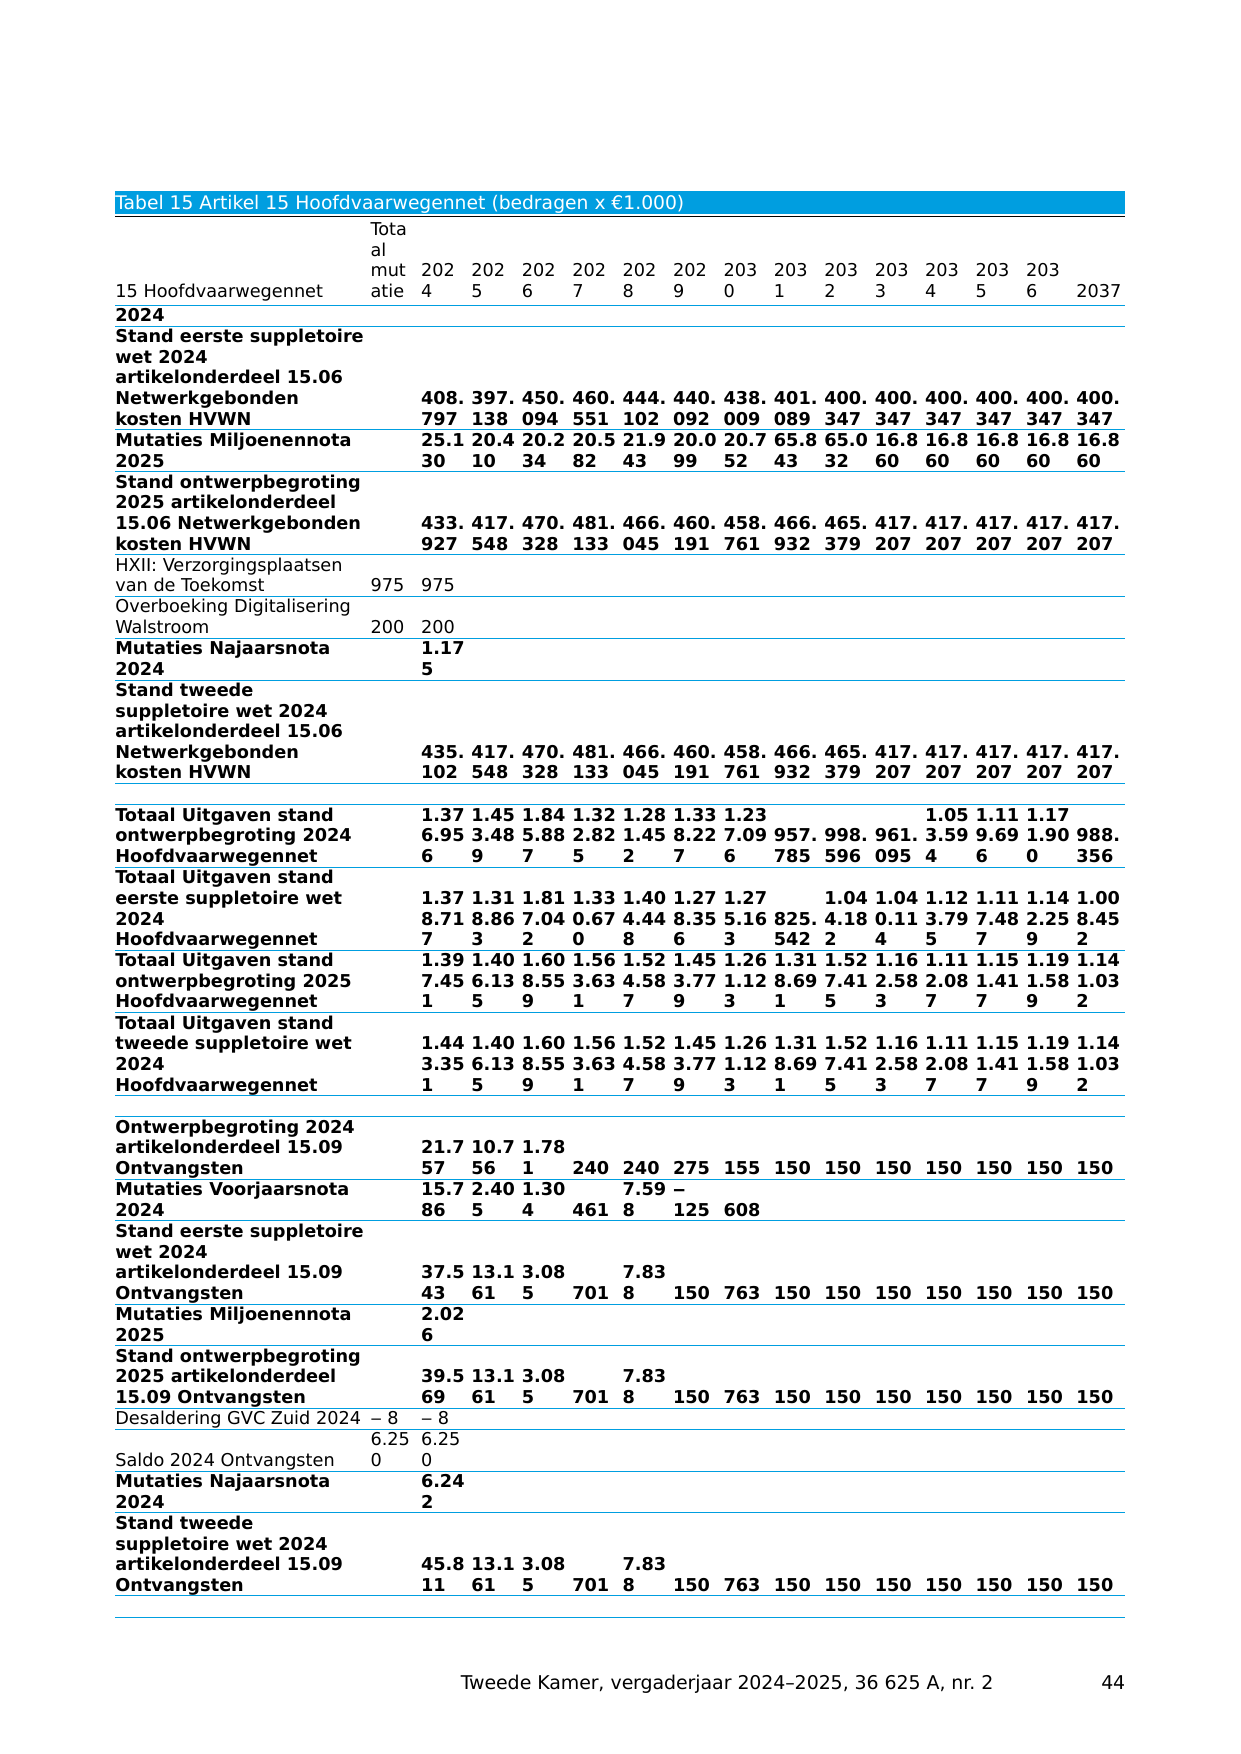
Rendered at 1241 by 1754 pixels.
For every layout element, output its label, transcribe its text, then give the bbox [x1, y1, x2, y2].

table_cell [771, 1096, 821, 1116]
table_cell [418, 784, 468, 804]
table_cell [368, 1096, 418, 1116]
table_cell 150 [771, 1117, 821, 1179]
table_cell 2.405 [468, 1180, 519, 1220]
table_cell 150 [922, 1513, 972, 1595]
table_cell Overboeking Digitalisering Walstroom [115, 597, 367, 638]
table_cell 1.053.594 [922, 805, 972, 867]
table_cell 481.133 [569, 681, 619, 783]
table_cell 444.102 [620, 327, 670, 429]
table_cell [368, 868, 418, 950]
table_cell 2024 [115, 306, 367, 326]
table_cell 150 [1023, 1346, 1073, 1408]
table_cell [468, 1430, 519, 1471]
table_cell [821, 784, 872, 804]
table_cell 1.112.087 [922, 1013, 972, 1095]
table_cell [519, 597, 569, 638]
table_cell [368, 1117, 418, 1179]
table_cell 408.797 [418, 327, 468, 429]
table_cell 701 [569, 1346, 619, 1408]
table_cell 3.085 [519, 1513, 569, 1595]
table_cell 13.161 [468, 1346, 519, 1408]
table_cell 1.318.691 [771, 951, 821, 1012]
table_cell 1.171.900 [1023, 805, 1073, 867]
table_cell 1.112.087 [922, 951, 972, 1012]
table_cell [821, 1596, 872, 1616]
table_cell 400.347 [973, 327, 1023, 429]
table_cell 1.175 [418, 639, 468, 679]
table_cell 7.838 [620, 1346, 670, 1408]
table_cell 65.032 [821, 430, 872, 471]
table_cell [670, 1305, 720, 1345]
table_cell [1073, 1096, 1125, 1116]
table_cell 150 [1073, 1346, 1125, 1408]
table_cell 1.275.163 [720, 868, 771, 950]
table_cell 763 [720, 1513, 771, 1595]
table_cell 155 [720, 1117, 771, 1179]
table_cell [771, 555, 821, 596]
table_cell [1073, 1409, 1125, 1429]
table_cell 1.453.779 [670, 951, 720, 1012]
table_cell [771, 597, 821, 638]
table_cell [569, 639, 619, 679]
table_cell [922, 1472, 972, 1512]
table_cell [872, 597, 922, 638]
table_cell [368, 805, 418, 867]
table_cell [468, 1409, 519, 1429]
table_cell [872, 306, 922, 326]
table_cell [368, 430, 418, 471]
table_cell [973, 784, 1023, 804]
table_cell [821, 1430, 872, 1471]
table_cell [1023, 597, 1073, 638]
table_cell 460.191 [670, 681, 720, 783]
table_cell [468, 1596, 519, 1616]
table_cell 150 [1073, 1513, 1125, 1595]
table_cell 15 Hoofdvaarwegennet [115, 217, 367, 304]
table_cell Totaal Uitgaven stand ontwerpbegroting 2024 Hoofdvaarwegennet [115, 805, 367, 867]
table_cell 461 [569, 1180, 619, 1220]
table_cell 2.026 [418, 1305, 468, 1345]
table_cell [973, 1430, 1023, 1471]
table_cell [720, 597, 771, 638]
table_cell 458.761 [720, 472, 771, 554]
table_cell 37.543 [418, 1221, 468, 1303]
table_cell 1.453.489 [468, 805, 519, 867]
table_cell [771, 639, 821, 679]
table_cell 433.927 [418, 472, 468, 554]
table_cell [720, 1596, 771, 1616]
table_cell 1.123.795 [922, 868, 972, 950]
table_cell [1073, 306, 1125, 326]
table_cell 150 [872, 1346, 922, 1408]
table_cell [922, 1096, 972, 1116]
table_cell [620, 306, 670, 326]
table_cell [821, 1472, 872, 1512]
table_cell [771, 1409, 821, 1429]
table_cell [973, 306, 1023, 326]
table_cell 1.845.887 [519, 805, 569, 867]
table_cell 150 [771, 1221, 821, 1303]
table_cell [720, 1096, 771, 1116]
table_cell [368, 1596, 418, 1616]
table_cell 7.598 [620, 1180, 670, 1220]
table_cell 150 [973, 1221, 1023, 1303]
table_cell 401.089 [771, 327, 821, 429]
table_cell [973, 1305, 1023, 1345]
table_cell 150 [670, 1346, 720, 1408]
table_cell 1.524.587 [620, 951, 670, 1012]
table_cell 2032 [821, 217, 872, 304]
table_cell [922, 1180, 972, 1220]
table_cell [720, 639, 771, 679]
table_cell 466.045 [620, 472, 670, 554]
table_cell 1.524.587 [620, 1013, 670, 1095]
table_cell 701 [569, 1513, 619, 1595]
table_cell [973, 555, 1023, 596]
table_cell 1.781 [519, 1117, 569, 1179]
table_cell 1.162.583 [872, 1013, 922, 1095]
table_cell [771, 1430, 821, 1471]
table_cell 400.347 [821, 327, 872, 429]
table_cell [670, 1430, 720, 1471]
table_cell [368, 1013, 418, 1095]
table_cell 460.191 [670, 472, 720, 554]
table_cell 16.860 [872, 430, 922, 471]
table_cell [973, 1472, 1023, 1512]
table_cell 2033 [872, 217, 922, 304]
table_cell 7.838 [620, 1513, 670, 1595]
table_cell [922, 784, 972, 804]
table_cell [872, 1472, 922, 1512]
table_cell [519, 1305, 569, 1345]
table_cell [620, 1472, 670, 1512]
table_cell ‒ 125 [670, 1180, 720, 1220]
table_cell 1.044.182 [821, 868, 872, 950]
table_cell [620, 1409, 670, 1429]
table_cell [368, 472, 418, 554]
table_cell [569, 597, 619, 638]
table_cell Stand eerste suppletoire wet 2024 artikelonderdeel 15.09 Ontvangsten [115, 1221, 367, 1303]
table_cell Mutaties Voorjaarsnota 2024 [115, 1180, 367, 1220]
table_cell 150 [771, 1346, 821, 1408]
table_cell HXII: Verzorgingsplaatsen van de Toekomst [115, 555, 367, 596]
table_cell [620, 1096, 670, 1116]
table_cell Mutaties Miljoenennota 2025 [115, 1305, 367, 1345]
table_cell Totaal Uitgaven stand ontwerpbegroting 2025 Hoofdvaarwegennet [115, 951, 367, 1012]
table_cell [468, 784, 519, 804]
table_cell [519, 639, 569, 679]
table_cell [670, 1409, 720, 1429]
table_cell [720, 1430, 771, 1471]
table_cell 2029 [670, 217, 720, 304]
table_cell 2036 [1023, 217, 1073, 304]
table_cell 1.527.415 [821, 1013, 872, 1095]
table_cell [569, 555, 619, 596]
table_cell 400.347 [872, 327, 922, 429]
table_cell 435.102 [418, 681, 468, 783]
table_cell [569, 784, 619, 804]
table_cell [569, 1305, 619, 1345]
table_cell [519, 784, 569, 804]
table_cell [368, 1472, 418, 1512]
table_cell [620, 1430, 670, 1471]
table_cell [468, 597, 519, 638]
table_cell 417.207 [1073, 472, 1125, 554]
table_cell 150 [1023, 1513, 1073, 1595]
table_cell 2037 [1073, 217, 1125, 304]
table_cell [569, 306, 619, 326]
table_cell 3.085 [519, 1221, 569, 1303]
table_cell 400.347 [922, 327, 972, 429]
table_cell [368, 951, 418, 1012]
table_cell [368, 306, 418, 326]
table_cell 150 [1023, 1117, 1073, 1179]
table_cell 25.130 [418, 430, 468, 471]
table_cell 470.328 [519, 472, 569, 554]
table_cell [368, 1346, 418, 1408]
table_cell [771, 1180, 821, 1220]
table_cell [620, 1305, 670, 1345]
table_cell [720, 555, 771, 596]
table_cell [670, 639, 720, 679]
table_cell [468, 555, 519, 596]
table_cell [620, 1596, 670, 1616]
table_cell [115, 1596, 367, 1616]
table_cell 458.761 [720, 681, 771, 783]
table_cell [368, 784, 418, 804]
table_cell Stand tweede suppletoire wet 2024 artikelonderdeel 15.06 Netwerkgebonden kosten HVWN [115, 681, 367, 783]
table_cell 417.207 [872, 681, 922, 783]
table_cell 150 [821, 1221, 872, 1303]
table_cell [569, 1096, 619, 1116]
table_cell 466.045 [620, 681, 670, 783]
table_cell 460.551 [569, 327, 619, 429]
table_cell 150 [922, 1117, 972, 1179]
table_cell 1.608.559 [519, 951, 569, 1012]
table_cell [922, 1305, 972, 1345]
table_cell [1023, 639, 1073, 679]
table_cell Mutaties Najaarsnota 2024 [115, 1472, 367, 1512]
table_cell [872, 555, 922, 596]
table_cell [720, 1409, 771, 1429]
table_cell [368, 639, 418, 679]
table_cell 1.527.415 [821, 951, 872, 1012]
table_cell 240 [620, 1117, 670, 1179]
table_cell 2028 [620, 217, 670, 304]
table_cell [368, 327, 418, 429]
table_cell Stand ontwerpbegroting 2025 artikelonderdeel 15.09 Ontvangsten [115, 1346, 367, 1408]
table_cell 1.151.417 [973, 951, 1023, 1012]
table_cell [872, 1096, 922, 1116]
table_cell [519, 1409, 569, 1429]
table_cell [468, 1096, 519, 1116]
table_cell 6.250 [418, 1430, 468, 1471]
table_cell 2031 [771, 217, 821, 304]
table_cell 21.943 [620, 430, 670, 471]
table_cell [1023, 1472, 1073, 1512]
table_cell [771, 1472, 821, 1512]
table_cell [418, 1596, 468, 1616]
table_cell 240 [569, 1117, 619, 1179]
table_cell 150 [973, 1117, 1023, 1179]
table_cell [1023, 1430, 1073, 1471]
table_cell 1.406.135 [468, 1013, 519, 1095]
table_cell [1023, 1596, 1073, 1616]
table_cell [821, 555, 872, 596]
table_cell 1.141.032 [1073, 951, 1125, 1012]
table_cell 1.261.123 [720, 951, 771, 1012]
table_cell 1.322.825 [569, 805, 619, 867]
table_cell 6.250 [368, 1430, 418, 1471]
table_cell 2034 [922, 217, 972, 304]
table_cell 1.162.583 [872, 951, 922, 1012]
table_cell 1.117.487 [973, 868, 1023, 950]
table_cell Stand ontwerpbegroting 2025 artikelonderdeel 15.06 Netwerkgebonden kosten HVWN [115, 472, 367, 554]
table_cell [973, 1096, 1023, 1116]
table_cell [468, 639, 519, 679]
table_cell 417.207 [1023, 472, 1073, 554]
table_cell 1.376.956 [418, 805, 468, 867]
table_cell 1.406.135 [468, 951, 519, 1012]
table_cell 200 [418, 597, 468, 638]
table_cell [620, 784, 670, 804]
table_cell 150 [821, 1513, 872, 1595]
table_cell 465.379 [821, 472, 872, 554]
table_cell 1.608.559 [519, 1013, 569, 1095]
table_cell 150 [821, 1117, 872, 1179]
table_cell 1.151.417 [973, 1013, 1023, 1095]
table_cell 1.008.452 [1073, 868, 1125, 950]
table_cell [519, 555, 569, 596]
table_cell 417.207 [872, 472, 922, 554]
table_cell 417.207 [922, 472, 972, 554]
table_cell [973, 1409, 1023, 1429]
table_cell 150 [821, 1346, 872, 1408]
table_cell 1.040.114 [872, 868, 922, 950]
table_cell [720, 1472, 771, 1512]
table_cell [519, 1472, 569, 1512]
table_cell [922, 1596, 972, 1616]
table_cell [418, 306, 468, 326]
table_cell 150 [1073, 1117, 1125, 1179]
table_cell Mutaties Najaarsnota 2024 [115, 639, 367, 679]
table_cell 20.234 [519, 430, 569, 471]
table_cell [821, 306, 872, 326]
table_cell [670, 306, 720, 326]
table_cell ‒ 8 [418, 1409, 468, 1429]
table_cell [872, 639, 922, 679]
table_cell 975 [368, 555, 418, 596]
table_cell 7.838 [620, 1221, 670, 1303]
table_cell [771, 1596, 821, 1616]
table_cell 998.596 [821, 805, 872, 867]
table_cell 466.932 [771, 472, 821, 554]
table_cell Totaal mutatie [368, 217, 418, 304]
table_cell [821, 1305, 872, 1345]
table_cell [922, 597, 972, 638]
table_cell [115, 1096, 367, 1116]
table_cell [1073, 1596, 1125, 1616]
table_cell 20.752 [720, 430, 771, 471]
table_cell Desaldering GVC Zuid 2024 [115, 1409, 367, 1429]
table_cell 481.133 [569, 472, 619, 554]
table_cell 1.191.589 [1023, 1013, 1073, 1095]
table_cell 150 [670, 1513, 720, 1595]
table_cell [821, 1409, 872, 1429]
table_cell 1.817.042 [519, 868, 569, 950]
table_cell 16.860 [973, 430, 1023, 471]
table_cell [519, 1430, 569, 1471]
table_cell [368, 681, 418, 783]
table_cell 397.138 [468, 327, 519, 429]
table_cell Mutaties Miljoenennota 2025 [115, 430, 367, 471]
table_cell 417.207 [922, 681, 972, 783]
table_cell 16.860 [1023, 430, 1073, 471]
table_cell 13.161 [468, 1513, 519, 1595]
table_cell [670, 555, 720, 596]
table_cell 20.099 [670, 430, 720, 471]
table_cell 20.582 [569, 430, 619, 471]
table_cell [1023, 555, 1073, 596]
table_cell 150 [872, 1513, 922, 1595]
table_cell [821, 639, 872, 679]
table_cell [368, 1305, 418, 1345]
table_cell 150 [1023, 1221, 1073, 1303]
table_cell 1.191.589 [1023, 951, 1073, 1012]
table_cell [519, 1096, 569, 1116]
table_cell [973, 1180, 1023, 1220]
table_cell [821, 1096, 872, 1116]
table_cell 1.318.863 [468, 868, 519, 950]
table_cell 825.542 [771, 868, 821, 950]
table_cell 1.318.691 [771, 1013, 821, 1095]
table_cell [1023, 1409, 1073, 1429]
table_cell Ontwerpbegroting 2024 artikelonderdeel 15.09 Ontvangsten [115, 1117, 367, 1179]
table_cell Totaal Uitgaven stand eerste suppletoire wet 2024 Hoofdvaarwegennet [115, 868, 367, 950]
table_cell 466.932 [771, 681, 821, 783]
table_cell 763 [720, 1346, 771, 1408]
table_cell 65.843 [771, 430, 821, 471]
table_cell [1023, 306, 1073, 326]
table_cell ‒ 8 [368, 1409, 418, 1429]
table_cell 1.404.448 [620, 868, 670, 950]
table_cell [872, 1430, 922, 1471]
table_cell [620, 639, 670, 679]
table_cell 15.786 [418, 1180, 468, 1220]
table_cell 1.453.779 [670, 1013, 720, 1095]
table_cell 975 [418, 555, 468, 596]
table_cell [468, 1472, 519, 1512]
table_cell [1073, 597, 1125, 638]
table_cell [569, 1596, 619, 1616]
table_cell [519, 1596, 569, 1616]
table_cell 1.278.356 [670, 868, 720, 950]
table_cell Stand tweede suppletoire wet 2024 artikelonderdeel 15.09 Ontvangsten [115, 1513, 367, 1595]
table_cell [1073, 639, 1125, 679]
table_cell 16.860 [922, 430, 972, 471]
table_cell [1073, 1305, 1125, 1345]
table_cell 1.142.259 [1023, 868, 1073, 950]
table_cell Stand eerste suppletoire wet 2024 artikelonderdeel 15.06 Netwerkgebonden kosten HVWN [115, 327, 367, 429]
table_cell 440.092 [670, 327, 720, 429]
table_cell 1.261.123 [720, 1013, 771, 1095]
table_cell [922, 306, 972, 326]
table_cell [368, 1513, 418, 1595]
table_cell 275 [670, 1117, 720, 1179]
table_cell 417.207 [973, 681, 1023, 783]
table_cell 150 [973, 1513, 1023, 1595]
table_cell [569, 1430, 619, 1471]
table_cell 465.379 [821, 681, 872, 783]
table_cell 6.242 [418, 1472, 468, 1512]
table_cell Saldo 2024 Ontvangsten [115, 1430, 367, 1471]
table_cell Totaal Uitgaven stand tweede suppletoire wet 2024 Hoofdvaarwegennet [115, 1013, 367, 1095]
table_cell 2026 [519, 217, 569, 304]
table_cell 417.548 [468, 681, 519, 783]
table_cell [670, 597, 720, 638]
table_cell [115, 784, 367, 804]
table_cell 400.347 [1023, 327, 1073, 429]
table_cell 1.378.717 [418, 868, 468, 950]
table_cell 2025 [468, 217, 519, 304]
table_cell 417.207 [1073, 681, 1125, 783]
table_cell 417.548 [468, 472, 519, 554]
table_cell [720, 1305, 771, 1345]
table_cell 13.161 [468, 1221, 519, 1303]
table_cell [670, 1596, 720, 1616]
table_cell 1.304 [519, 1180, 569, 1220]
table_cell [821, 597, 872, 638]
table_cell 608 [720, 1180, 771, 1220]
table_cell 2027 [569, 217, 619, 304]
table_cell 150 [1073, 1221, 1125, 1303]
table_cell [1073, 784, 1125, 804]
table_cell 20.410 [468, 430, 519, 471]
table_cell 417.207 [1023, 681, 1073, 783]
table_cell [720, 306, 771, 326]
table_cell 150 [922, 1346, 972, 1408]
table_cell [720, 784, 771, 804]
table_cell 988.356 [1073, 805, 1125, 867]
table_cell [872, 1305, 922, 1345]
table_cell 150 [872, 1117, 922, 1179]
table_cell [922, 555, 972, 596]
table_cell [771, 784, 821, 804]
table_cell 1.237.096 [720, 805, 771, 867]
table_cell [1073, 1180, 1125, 1220]
table_cell [468, 1305, 519, 1345]
table_cell [670, 784, 720, 804]
table_cell 150 [973, 1346, 1023, 1408]
table_cell [1073, 1472, 1125, 1512]
table_cell 763 [720, 1221, 771, 1303]
table_cell 150 [922, 1221, 972, 1303]
table_cell [519, 306, 569, 326]
table_cell 1.338.227 [670, 805, 720, 867]
table_cell 2035 [973, 217, 1023, 304]
table_cell 16.860 [1073, 430, 1125, 471]
table_cell 450.094 [519, 327, 569, 429]
table_cell 1.563.631 [569, 951, 619, 1012]
table_cell 1.330.670 [569, 868, 619, 950]
table_cell 701 [569, 1221, 619, 1303]
table_cell [771, 1305, 821, 1345]
table_cell [922, 1409, 972, 1429]
table_cell 1.141.032 [1073, 1013, 1125, 1095]
table_cell [468, 306, 519, 326]
table_cell 10.756 [468, 1117, 519, 1179]
table_cell 2030 [720, 217, 771, 304]
table_cell [1073, 555, 1125, 596]
table_cell [1023, 1180, 1073, 1220]
table_cell [670, 1096, 720, 1116]
table_cell [872, 1409, 922, 1429]
table_cell 2024 [418, 217, 468, 304]
table_cell [973, 639, 1023, 679]
table_cell 470.328 [519, 681, 569, 783]
table_cell [973, 597, 1023, 638]
table_cell 1.281.452 [620, 805, 670, 867]
table_cell [1023, 784, 1073, 804]
table_cell 957.785 [771, 805, 821, 867]
table_cell [1073, 1430, 1125, 1471]
table_cell [368, 1180, 418, 1220]
table_cell 150 [771, 1513, 821, 1595]
table_cell [973, 1596, 1023, 1616]
table_cell [922, 639, 972, 679]
table_cell [821, 1180, 872, 1220]
table_cell 21.757 [418, 1117, 468, 1179]
table_cell 417.207 [973, 472, 1023, 554]
table_cell 1.119.696 [973, 805, 1023, 867]
table_cell [1023, 1305, 1073, 1345]
table_cell [569, 1409, 619, 1429]
table_cell 150 [670, 1221, 720, 1303]
table_cell [620, 597, 670, 638]
table_cell 150 [872, 1221, 922, 1303]
table_cell [368, 1221, 418, 1303]
table_cell [922, 1430, 972, 1471]
table_cell [418, 1096, 468, 1116]
table_cell 1.397.451 [418, 951, 468, 1012]
table_cell [872, 1180, 922, 1220]
table_cell 1.443.351 [418, 1013, 468, 1095]
table_cell [872, 784, 922, 804]
table_cell 200 [368, 597, 418, 638]
table_cell 1.563.631 [569, 1013, 619, 1095]
table_cell 961.095 [872, 805, 922, 867]
table_cell 438.009 [720, 327, 771, 429]
table_cell [1023, 1096, 1073, 1116]
table_cell 45.811 [418, 1513, 468, 1595]
table_cell [771, 306, 821, 326]
table_cell [569, 1472, 619, 1512]
table_cell [872, 1596, 922, 1616]
table_cell [670, 1472, 720, 1512]
table_cell [620, 555, 670, 596]
table_cell 3.085 [519, 1346, 569, 1408]
table_cell 400.347 [1073, 327, 1125, 429]
table_cell 39.569 [418, 1346, 468, 1408]
